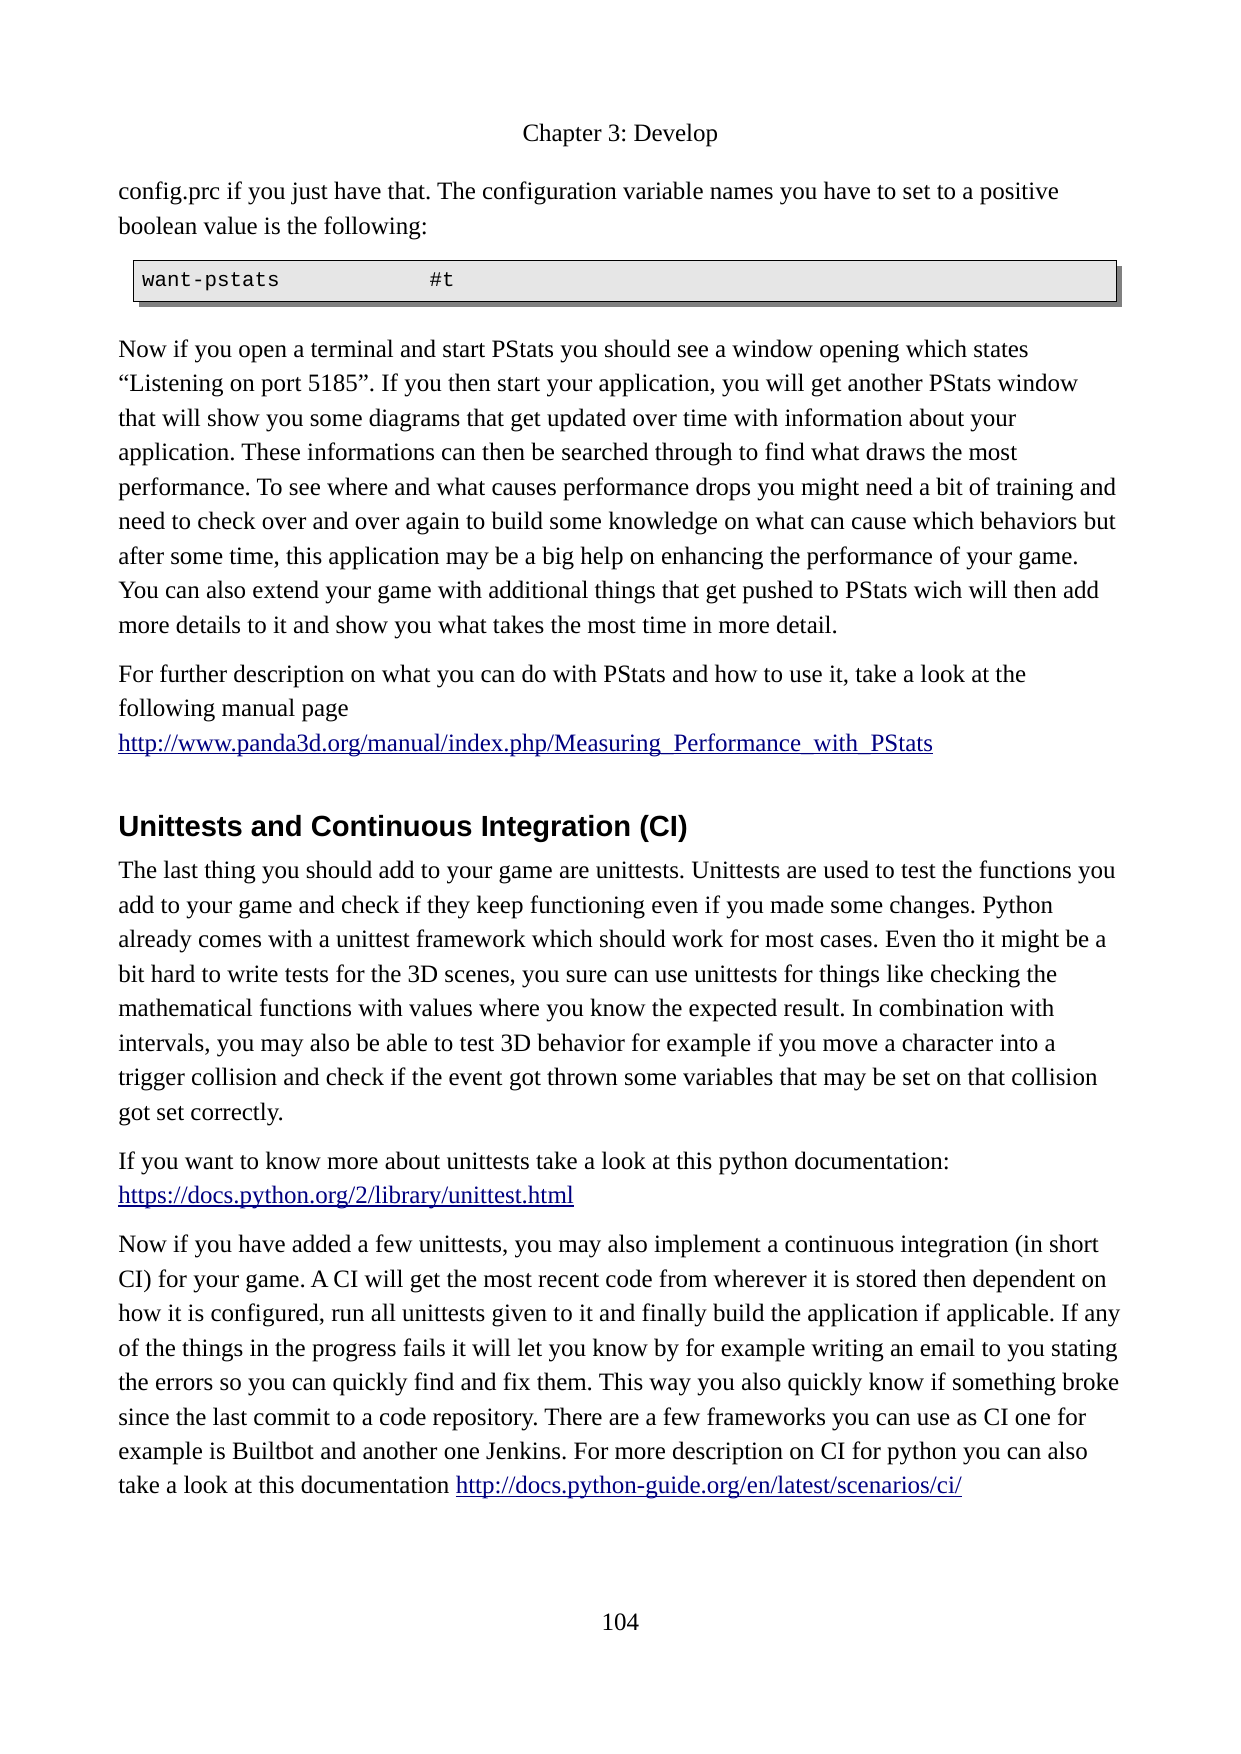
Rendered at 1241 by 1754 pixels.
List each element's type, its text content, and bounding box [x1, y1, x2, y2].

text The last thing you should add to your game are unittests. Unittests are used to test the functions you add to your game and check if they keep functioning even if you made some changes. Python already comes with a unittest framework which should work for most cases. Even tho it might be a bit hard to write tests for the 3D scenes, you sure can use unittests for things like checking the mathematical functions with values where you know the expected result. In combination with intervals, you may also be able to test 3D behavior for example if you move a character into a trigger collision and check if the event got thrown some variables that may be set on that collision got set correctly. [118, 855, 1122, 1125]
text want-pstats #t [134, 261, 1116, 301]
text Now if you have added a few unittests, you may also implement a continuous integration (in short CI) for your game. A CI will get the most recent code from wherever it is stored then dependent on how it is configured, run all unittests given to it and finally build the application if applicable. If any of the things in the progress fails it will let you know by for example writing an email to you stating the errors so you can quickly find and fix them. This way you also quickly know if something broke since the last commit to a code repository. There are a few frameworks you can use as CI one for example is Builtbot and another one Jenkins. For more description on CI for python you can also take a look at this documentation http://docs.python-guide.org/en/latest/scenarios/ci/ [118, 1229, 1122, 1499]
text If you want to know more about unittests take a look at this python documentation: https://docs.python.org/2/library/unittest.html [118, 1146, 1122, 1209]
subtitle Unittests and Continuous Integration (CI) [118, 809, 1122, 843]
text config.prc if you just have that. The configuration variable names you have to set to a positive boolean value is the following: [118, 176, 1122, 239]
text Now if you open a terminal and start PStats you should see a window opening which states “Listening on port 5185”. If you then start your application, you will get another PStats window that will show you some diagrams that get updated over time with information about your application. These informations can then be searched through to find what draws the most performance. To see where and what causes performance drops you might need a bit of training and need to check over and over again to build some knowledge on what can cause which behaviors but after some time, this application may be a big help on enhancing the performance of your game. You can also extend your game with additional things that get pushed to PStats wich will then add more details to it and show you what takes the most time in more detail. [118, 334, 1122, 638]
text For further description on what you can do with PStats and how to use it, take a look at the following manual page http://www.panda3d.org/manual/index.php/Measuring_Performance_with_PStats [118, 659, 1122, 757]
